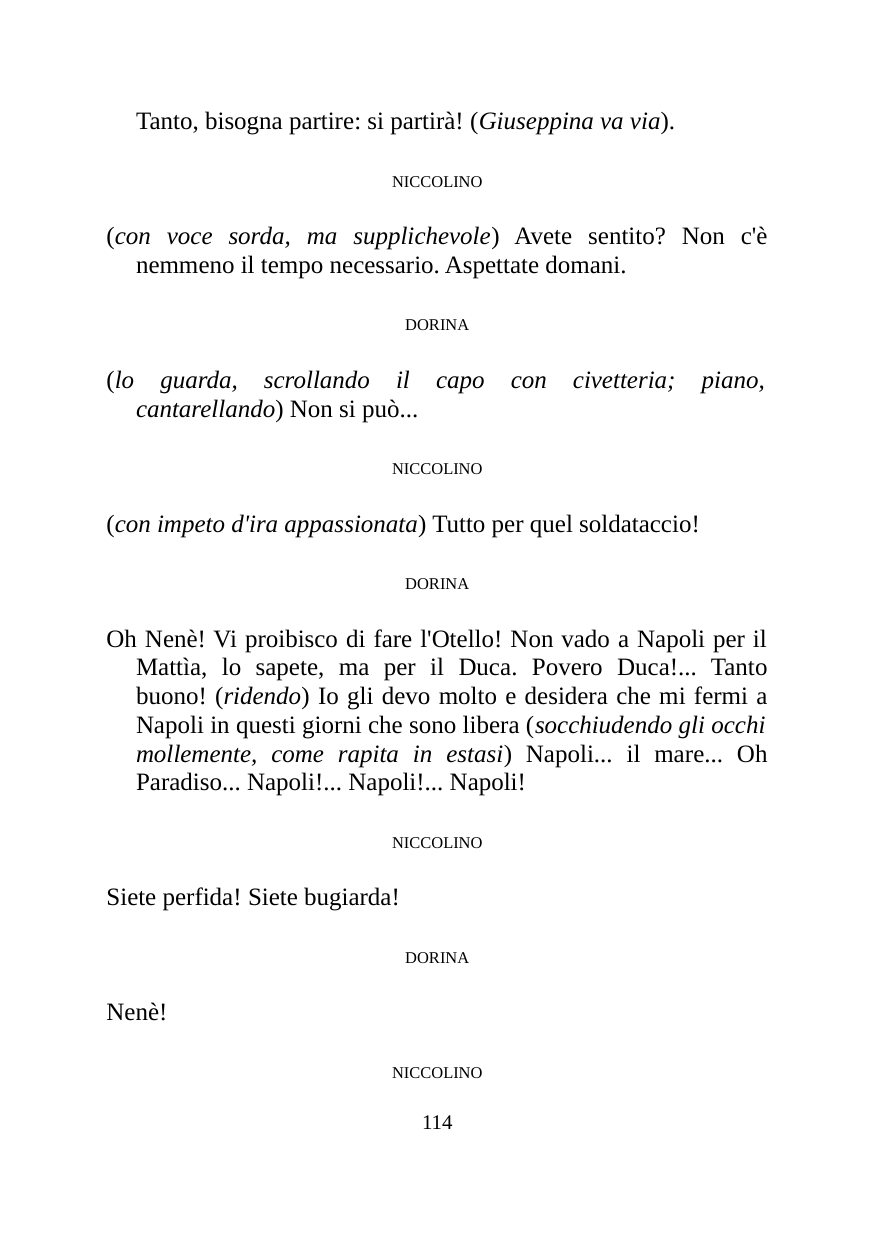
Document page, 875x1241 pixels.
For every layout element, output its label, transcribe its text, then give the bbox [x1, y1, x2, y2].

text Oh Nenè! Vi proibisco di fare l'Otello! Non vado a Napoli per il Mattìa, lo sapete, ma per il Duca. Povero Duca!... Tanto buono! (ridendo) Io gli devo molto e desidera che mi fermi a Napoli in questi giorni che sono libera (socchiudendo gli occhi mollemente, come rapita in estasi) Napoli... il mare... Oh Paradiso... Napoli!... Napoli!... Napoli! [106, 624, 768, 796]
text (con impeto d'ira appassionata) Tutto per quel soldataccio! [106, 509, 768, 537]
text dorina [106, 566, 768, 595]
text dorina [106, 940, 768, 969]
text Tanto, bisogna partire: si partirà! (Giuseppina va via). [106, 106, 768, 135]
text (lo guarda, scrollando il capo con civetteria; piano, cantarellando) Non si può... [106, 365, 768, 422]
text niccolino [106, 451, 768, 480]
text (con voce sorda, ma supplichevole) Avete sentito? Non c'è nemmeno il tempo necessario. Aspettate domani. [106, 221, 768, 279]
text niccolino [106, 1055, 768, 1084]
text Nenè! [106, 997, 768, 1026]
text dorina [106, 307, 768, 336]
text Siete perfida! Siete bugiarda! [106, 882, 768, 911]
text niccolino [106, 825, 768, 854]
text niccolino [106, 164, 768, 192]
